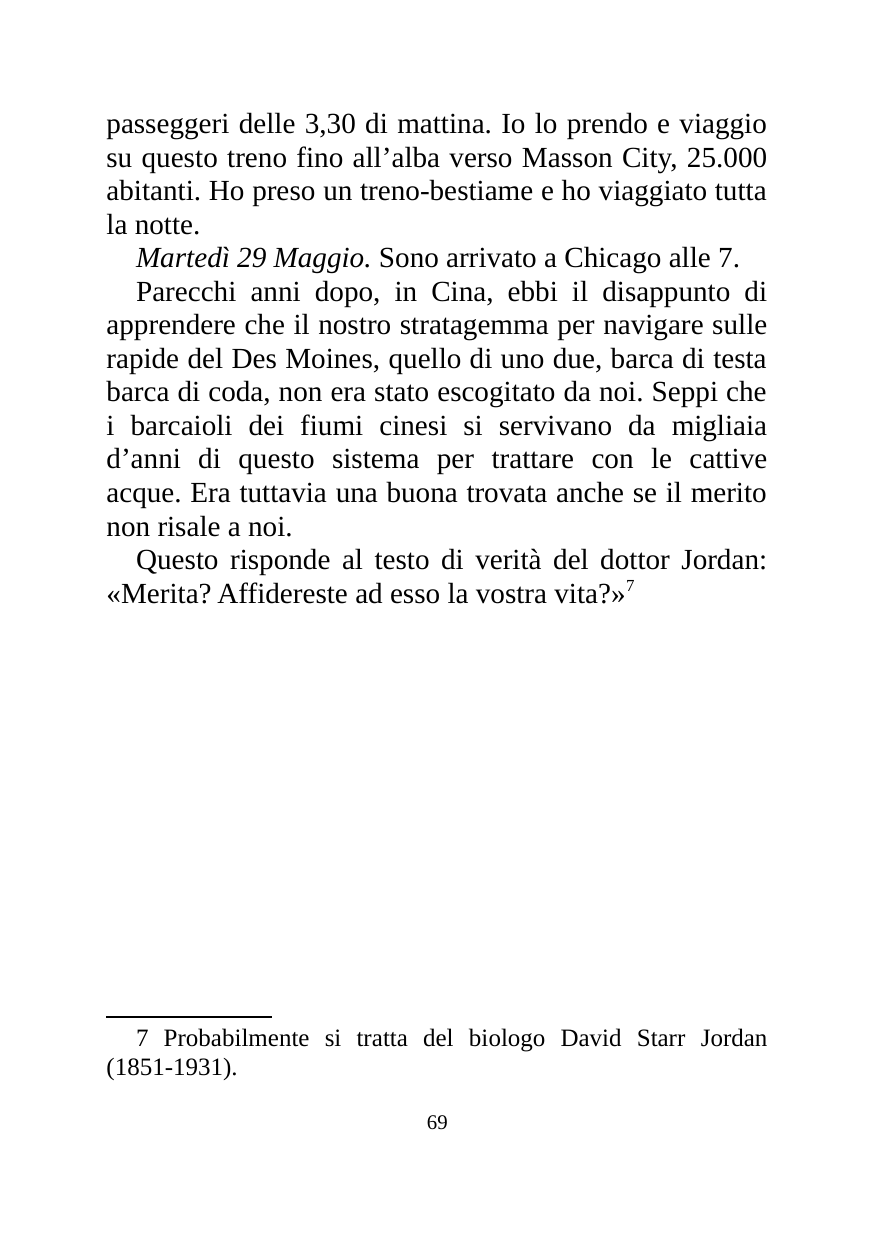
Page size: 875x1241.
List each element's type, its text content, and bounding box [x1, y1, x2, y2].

text Parecchi anni dopo, in Cina, ebbi il disappunto di apprendere che il nostro stratagemma per navigare sulle rapide del Des Moines, quello di uno due, barca di testa barca di coda, non era stato escogitato da noi. Seppi che i barcaioli dei fiumi cinesi si servivano da migliaia d’anni di questo sistema per trattare con le cattive acque. Era tuttavia una buona trovata anche se il merito non risale a noi. [106, 274, 768, 542]
text passeggeri delle 3,30 di mattina. Io lo prendo e viaggio su questo treno fino all’alba verso Masson City, 25.000 abitanti. Ho preso un treno-bestiame e ho viaggiato tutta la notte. [106, 106, 768, 240]
text Questo risponde al testo di verità del dottor Jordan: «Merita? Affidereste ad esso la vostra vita?» [106, 542, 768, 609]
text Probabilmente si tratta del biologo David Starr Jordan (1851-1931). [106, 1023, 768, 1080]
text Martedì 29 Maggio. Sono arrivato a Chicago alle 7. [106, 240, 768, 274]
